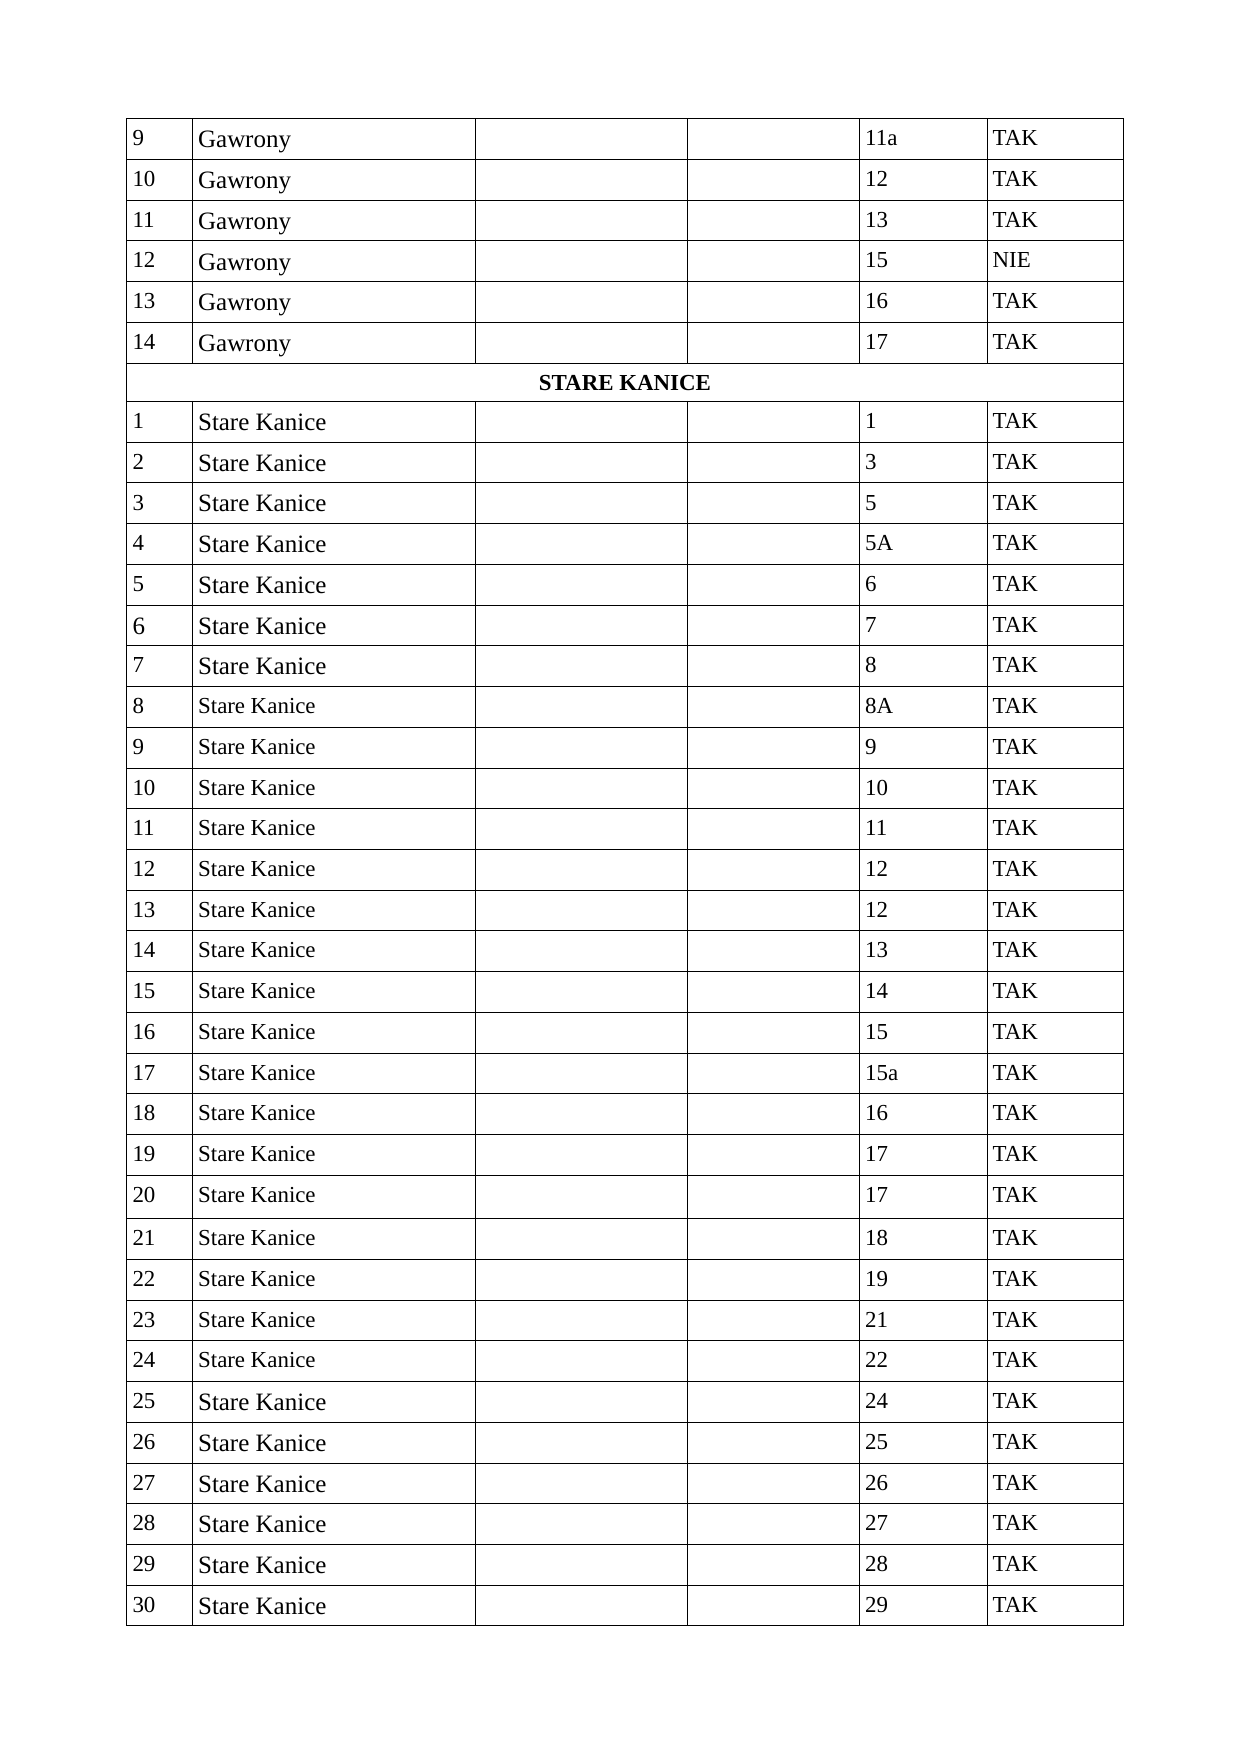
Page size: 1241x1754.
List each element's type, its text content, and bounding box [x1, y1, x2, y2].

table_cell [688, 1464, 859, 1503]
table_cell 1 [127, 402, 192, 442]
table_cell [688, 850, 859, 889]
table_cell 6 [860, 565, 987, 604]
table_cell Stare Kanice [193, 565, 475, 604]
table_cell 11 [860, 809, 987, 849]
table_cell TAK [988, 931, 1123, 971]
table_cell [688, 728, 859, 767]
table_cell 17 [860, 1176, 987, 1218]
table_cell [688, 1260, 859, 1299]
table_cell 5 [127, 565, 192, 604]
table_cell 20 [127, 1176, 192, 1218]
table_cell 16 [860, 1094, 987, 1134]
table_cell [476, 119, 687, 159]
table_cell 13 [860, 201, 987, 240]
table_cell [688, 524, 859, 564]
table_cell 23 [127, 1301, 192, 1340]
table_cell Stare Kanice [193, 1382, 475, 1422]
table_cell 8 [127, 687, 192, 727]
table_cell Gawrony [193, 282, 475, 322]
table_cell 13 [127, 891, 192, 930]
table_cell 11 [127, 201, 192, 240]
table_cell [688, 1423, 859, 1462]
table_cell [688, 282, 859, 322]
table_cell TAK [988, 606, 1123, 645]
table_cell [476, 241, 687, 281]
table_cell Stare Kanice [193, 1054, 475, 1093]
table_cell TAK [988, 402, 1123, 442]
table_cell 9 [127, 119, 192, 159]
table_cell [476, 402, 687, 442]
table_cell [476, 1586, 687, 1625]
table_cell [688, 1504, 859, 1544]
table_cell Stare Kanice [193, 443, 475, 482]
table_cell Stare Kanice [193, 1504, 475, 1544]
table_cell [476, 1545, 687, 1585]
table_cell TAK [988, 1013, 1123, 1052]
table_cell [476, 1382, 687, 1422]
table_cell Stare Kanice [193, 850, 475, 889]
table_cell [476, 1301, 687, 1340]
table_cell 12 [860, 891, 987, 930]
table_cell STARE KANICE [127, 364, 1123, 401]
table_cell 8A [860, 687, 987, 727]
table_cell 15 [860, 241, 987, 281]
table_cell [476, 809, 687, 849]
table_cell [476, 1423, 687, 1462]
table_cell [688, 241, 859, 281]
table_cell NIE [988, 241, 1123, 281]
table_cell 21 [860, 1301, 987, 1340]
table_cell 25 [860, 1423, 987, 1462]
table_cell TAK [988, 646, 1123, 686]
table_cell 25 [127, 1382, 192, 1422]
table_cell 4 [127, 524, 192, 564]
table_cell TAK [988, 323, 1123, 362]
table_cell 14 [127, 323, 192, 362]
table_cell 29 [127, 1545, 192, 1585]
table_cell Stare Kanice [193, 1135, 475, 1175]
table_cell [476, 931, 687, 971]
table_cell TAK [988, 1423, 1123, 1462]
table_cell Stare Kanice [193, 402, 475, 442]
table_cell 19 [127, 1135, 192, 1175]
table_cell [688, 1382, 859, 1422]
table_cell 22 [127, 1260, 192, 1299]
table_cell TAK [988, 891, 1123, 930]
table_cell TAK [988, 160, 1123, 199]
table_cell [688, 483, 859, 523]
table_cell [476, 1464, 687, 1503]
table_cell 3 [127, 483, 192, 523]
table_cell Stare Kanice [193, 1219, 475, 1259]
table_cell TAK [988, 282, 1123, 322]
table_cell Stare Kanice [193, 1341, 475, 1381]
table_cell [476, 728, 687, 767]
table_cell 12 [127, 241, 192, 281]
table_cell TAK [988, 1464, 1123, 1503]
table_cell [688, 119, 859, 159]
table_cell [476, 1054, 687, 1093]
table_cell Stare Kanice [193, 809, 475, 849]
table_cell Stare Kanice [193, 1423, 475, 1462]
table_cell Stare Kanice [193, 1545, 475, 1585]
table_cell [476, 201, 687, 240]
table_cell TAK [988, 1260, 1123, 1299]
table_cell TAK [988, 850, 1123, 889]
table_cell TAK [988, 1341, 1123, 1381]
table_cell Stare Kanice [193, 1260, 475, 1299]
table_cell [476, 323, 687, 362]
table_cell 3 [860, 443, 987, 482]
table_cell [688, 1586, 859, 1625]
table_cell Stare Kanice [193, 931, 475, 971]
table_cell [688, 1054, 859, 1093]
table_cell TAK [988, 1382, 1123, 1422]
table_cell Stare Kanice [193, 1301, 475, 1340]
table_cell [476, 1504, 687, 1544]
table_cell TAK [988, 1301, 1123, 1340]
table_cell [476, 891, 687, 930]
table_cell 24 [860, 1382, 987, 1422]
table_cell [688, 1219, 859, 1259]
table_cell 16 [127, 1013, 192, 1052]
table_cell Stare Kanice [193, 606, 475, 645]
table_cell Stare Kanice [193, 1176, 475, 1218]
table_cell Stare Kanice [193, 524, 475, 564]
table_cell Stare Kanice [193, 891, 475, 930]
table_cell [688, 1176, 859, 1218]
table_cell TAK [988, 1504, 1123, 1544]
table_cell Gawrony [193, 241, 475, 281]
table_cell [476, 850, 687, 889]
table_cell TAK [988, 1135, 1123, 1175]
table_cell 13 [860, 931, 987, 971]
table_cell [476, 565, 687, 604]
table_cell TAK [988, 483, 1123, 523]
table_cell TAK [988, 769, 1123, 808]
table_cell Stare Kanice [193, 728, 475, 767]
table_cell [688, 687, 859, 727]
table_cell Stare Kanice [193, 1464, 475, 1503]
table_cell 28 [127, 1504, 192, 1544]
table_cell [688, 809, 859, 849]
table_cell 5A [860, 524, 987, 564]
table_cell [476, 1176, 687, 1218]
table_cell Gawrony [193, 119, 475, 159]
table_cell [688, 323, 859, 362]
table_cell 5 [860, 483, 987, 523]
table_cell [688, 565, 859, 604]
table_cell [688, 1341, 859, 1381]
table_cell 11 [127, 809, 192, 849]
table_cell 1 [860, 402, 987, 442]
table_cell 17 [127, 1054, 192, 1093]
table_cell 9 [127, 728, 192, 767]
table_cell TAK [988, 443, 1123, 482]
table_cell 28 [860, 1545, 987, 1585]
table_cell 12 [860, 160, 987, 199]
table_cell TAK [988, 1586, 1123, 1625]
table_cell 17 [860, 1135, 987, 1175]
table_cell TAK [988, 201, 1123, 240]
table_cell 7 [127, 646, 192, 686]
table_cell 10 [860, 769, 987, 808]
table_cell TAK [988, 524, 1123, 564]
table_cell Stare Kanice [193, 687, 475, 727]
table_cell TAK [988, 1545, 1123, 1585]
table_cell 7 [860, 606, 987, 645]
table_cell TAK [988, 119, 1123, 159]
table_cell [688, 931, 859, 971]
table_cell TAK [988, 1094, 1123, 1134]
table_cell 17 [860, 323, 987, 362]
table_cell 10 [127, 769, 192, 808]
table_cell [476, 483, 687, 523]
table_cell 26 [127, 1423, 192, 1462]
table_cell [688, 1013, 859, 1052]
table_cell [688, 402, 859, 442]
table_cell Stare Kanice [193, 972, 475, 1012]
table_cell TAK [988, 1176, 1123, 1218]
table_cell [688, 606, 859, 645]
table_cell [476, 160, 687, 199]
table_cell [476, 606, 687, 645]
table_cell [476, 687, 687, 727]
table_cell Gawrony [193, 201, 475, 240]
table_cell 22 [860, 1341, 987, 1381]
table_cell 2 [127, 443, 192, 482]
table_cell 6 [127, 606, 192, 645]
table_cell 14 [860, 972, 987, 1012]
table_cell [688, 769, 859, 808]
table_cell [476, 972, 687, 1012]
table_cell Stare Kanice [193, 646, 475, 686]
table_cell Gawrony [193, 160, 475, 199]
table_cell 11a [860, 119, 987, 159]
table_cell 21 [127, 1219, 192, 1259]
table_cell [476, 646, 687, 686]
table_cell [688, 1094, 859, 1134]
table_cell 15a [860, 1054, 987, 1093]
table_cell [476, 769, 687, 808]
table_cell 14 [127, 931, 192, 971]
table_cell Stare Kanice [193, 1586, 475, 1625]
table_cell [688, 160, 859, 199]
table_cell TAK [988, 1054, 1123, 1093]
table_cell 19 [860, 1260, 987, 1299]
table_cell 16 [860, 282, 987, 322]
table_cell [476, 1219, 687, 1259]
table_cell TAK [988, 1219, 1123, 1259]
table_cell Stare Kanice [193, 1094, 475, 1134]
table_cell 18 [860, 1219, 987, 1259]
table_cell 10 [127, 160, 192, 199]
table_cell TAK [988, 565, 1123, 604]
table_cell [688, 201, 859, 240]
table_cell [688, 443, 859, 482]
table_cell [688, 891, 859, 930]
table_cell [688, 1545, 859, 1585]
table_cell Gawrony [193, 323, 475, 362]
table_cell [476, 282, 687, 322]
table_cell [476, 1260, 687, 1299]
table_cell 18 [127, 1094, 192, 1134]
table_cell 24 [127, 1341, 192, 1381]
table_cell [688, 1301, 859, 1340]
table_cell [476, 1341, 687, 1381]
table_cell TAK [988, 728, 1123, 767]
table_cell 13 [127, 282, 192, 322]
table_cell [476, 1094, 687, 1134]
table_cell [476, 1135, 687, 1175]
table_cell Stare Kanice [193, 1013, 475, 1052]
table_cell 26 [860, 1464, 987, 1503]
table_cell TAK [988, 972, 1123, 1012]
table_cell 30 [127, 1586, 192, 1625]
table_cell 27 [860, 1504, 987, 1544]
table_cell [688, 972, 859, 1012]
table_cell 15 [860, 1013, 987, 1052]
table_cell 27 [127, 1464, 192, 1503]
table_cell 8 [860, 646, 987, 686]
table_cell 12 [127, 850, 192, 889]
table_cell 12 [860, 850, 987, 889]
table_cell Stare Kanice [193, 769, 475, 808]
table_cell 15 [127, 972, 192, 1012]
table_cell [476, 1013, 687, 1052]
table_cell [476, 443, 687, 482]
table_cell 9 [860, 728, 987, 767]
table_cell TAK [988, 687, 1123, 727]
table_cell [688, 1135, 859, 1175]
table_cell 29 [860, 1586, 987, 1625]
table_cell Stare Kanice [193, 483, 475, 523]
table_cell [688, 646, 859, 686]
table_cell [476, 524, 687, 564]
table_cell TAK [988, 809, 1123, 849]
